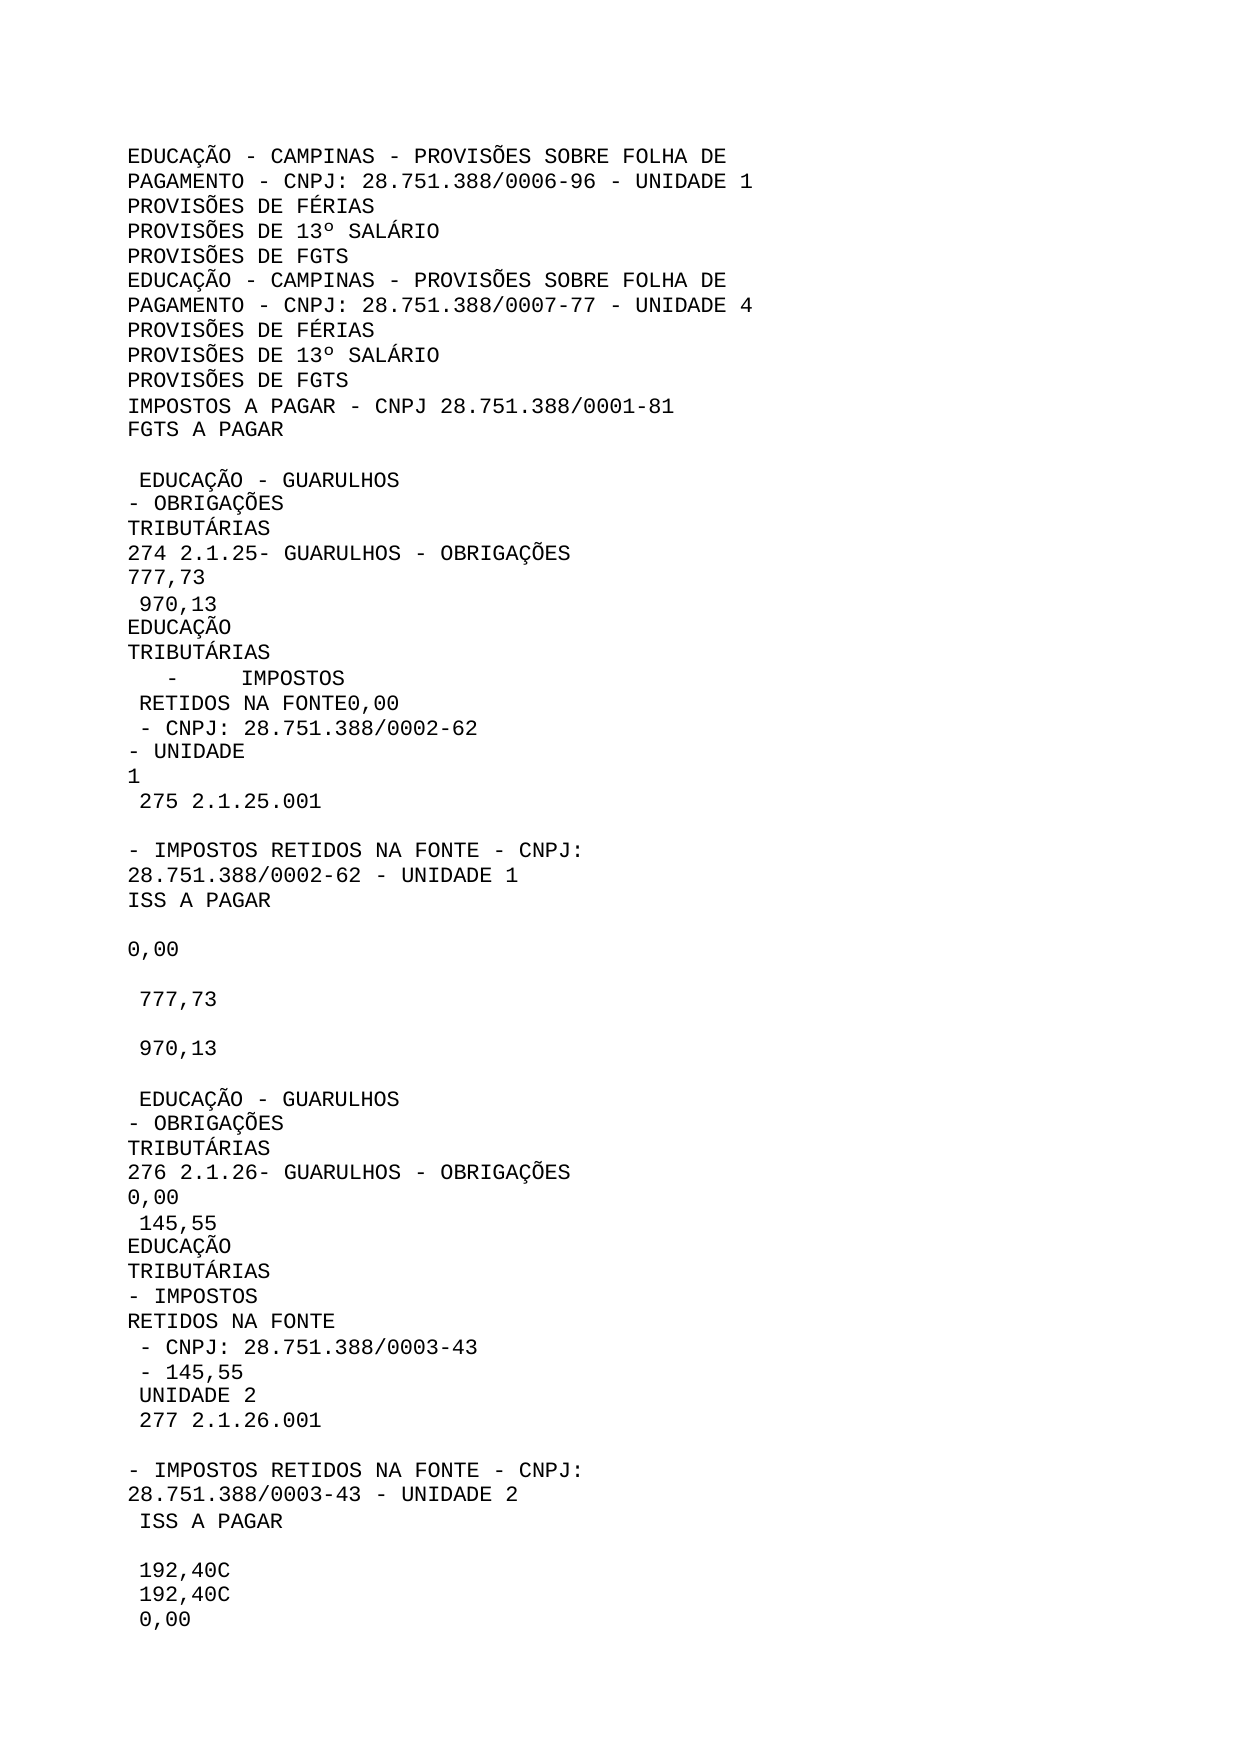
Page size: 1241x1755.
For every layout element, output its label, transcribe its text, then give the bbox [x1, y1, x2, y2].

list IMPOSTOS RETIDOS NA FONTE [127, 1285, 350, 1335]
text 777,73 [139, 988, 1066, 1013]
text UNIDADE 2 [139, 1384, 1066, 1409]
list UNIDADE 1 [127, 740, 258, 790]
list IMPOSTOS RETIDOS NA FONTE - CNPJ: 28.751.388/0003-43 - UNIDADE 2 [127, 1459, 599, 1508]
text 277 2.1.26.001 [139, 1409, 1066, 1434]
text EDUCAÇÃO - GUARULHOS [139, 1087, 1066, 1112]
text IMPOSTOS A PAGAR - CNPJ 28.751.388/0001-81 FGTS A PAGAR [127, 393, 718, 443]
text 192,40C [139, 1583, 1066, 1607]
text EDUCAÇÃO TRIBUTÁRIAS [127, 1236, 320, 1285]
text RETIDOS NA FONTE0,00 [139, 691, 1066, 715]
list OBRIGAÇÕES TRIBUTÁRIAS [127, 492, 297, 542]
text 0,00 [139, 1608, 1066, 1632]
text 145,55 [139, 1211, 1066, 1236]
text 274 2.1.25- GUARULHOS - OBRIGAÇÕES 777,73 [127, 542, 632, 591]
text ISS A PAGAR 0,00 [127, 889, 320, 963]
text 970,13 [139, 592, 1066, 616]
list IMPOSTOS RETIDOS NA FONTE - CNPJ: 28.751.388/0002-62 - UNIDADE 1 [127, 839, 599, 889]
text PROVISÕES DE 13º SALÁRIO PROVISÕES DE FGTS [127, 344, 502, 393]
list OBRIGAÇÕES TRIBUTÁRIAS [127, 1112, 297, 1161]
text - 145,55 [139, 1359, 1066, 1384]
text PROVISÕES DE 13º SALÁRIO PROVISÕES DE FGTS [127, 220, 502, 269]
text 970,13 [139, 1037, 1066, 1062]
text 192,40C [139, 1558, 1066, 1583]
text 275 2.1.25.001 [139, 790, 1066, 815]
text EDUCAÇÃO - CAMPINAS - PROVISÕES SOBRE FOLHA DE PAGAMENTO - CNPJ: 28.751.388/0007-77 - UNIDADE 4 PROVISÕES DE FÉRIAS [127, 269, 802, 344]
text EDUCAÇÃO - CAMPINAS - PROVISÕES SOBRE FOLHA DE PAGAMENTO - CNPJ: 28.751.388/0006-96 - UNIDADE 1 PROVISÕES DE FÉRIAS [127, 146, 802, 220]
text ISS A PAGAR [139, 1508, 1066, 1533]
text EDUCAÇÃO - GUARULHOS [139, 467, 1066, 492]
text - CNPJ: 28.751.388/0002-62 [139, 715, 1066, 740]
text EDUCAÇÃO TRIBUTÁRIAS [127, 616, 320, 666]
text - CNPJ: 28.751.388/0003-43 [139, 1335, 1066, 1359]
text 276 2.1.26- GUARULHOS - OBRIGAÇÕES 0,00 [127, 1161, 632, 1211]
list IMPOSTOS [166, 666, 1066, 691]
